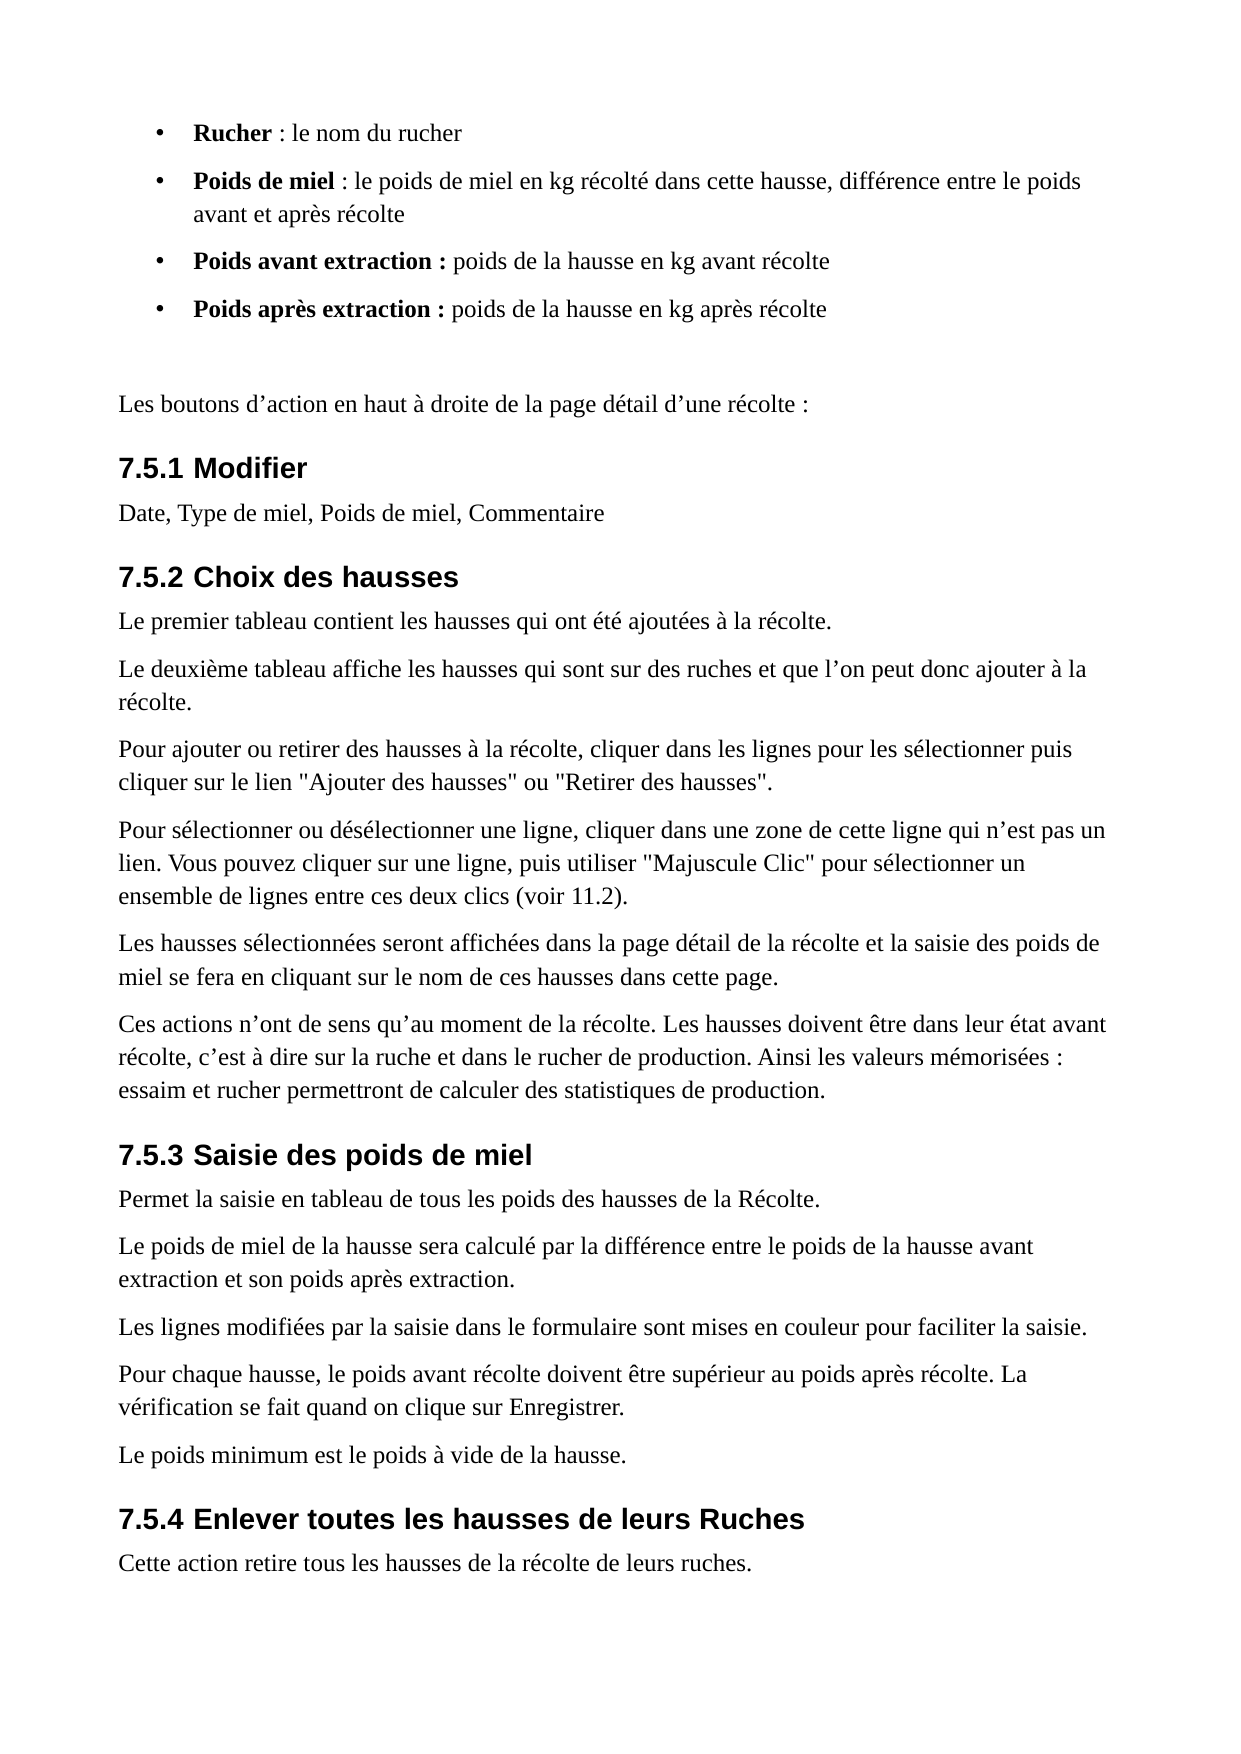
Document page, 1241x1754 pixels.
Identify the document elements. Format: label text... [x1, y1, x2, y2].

text Pour ajouter ou retirer des hausses à la récolte, cliquer dans les lignes pour les sélectionner puis cliquer sur le lien "Ajouter des hausses" ou "Retirer des hausses". [118, 734, 1122, 796]
text Les hausses sélectionnées seront affichées dans la page détail de la récolte et la saisie des poids de miel se fera en cliquant sur le nom de ces hausses dans cette page. [118, 928, 1122, 990]
list Poids avant extraction : poids de la hausse en kg avant récolte [156, 246, 1122, 275]
text Le deuxième tableau affiche les hausses qui sont sur des ruches et que l’on peut donc ajouter à la récolte. [118, 654, 1122, 715]
text Pour sélectionner ou désélectionner une ligne, cliquer dans une zone de cette ligne qui n’est pas un lien. Vous pouvez cliquer sur une ligne, puis utiliser "Majuscule Clic" pour sélectionner un ensemble de lignes entre ces deux clics (voir 11.2). [118, 815, 1122, 910]
text Le poids de miel de la hausse sera calculé par la différence entre le poids de la hausse avant extraction et son poids après extraction. [118, 1231, 1122, 1293]
subtitle Enlever toutes les hausses de leurs Ruches [118, 1502, 1122, 1536]
text Date, Type de miel, Poids de miel, Commentaire [118, 498, 1122, 526]
text Les boutons d’action en haut à droite de la page détail d’une récolte : [118, 389, 1122, 418]
text Permet la saisie en tableau de tous les poids des hausses de la Récolte. [118, 1184, 1122, 1212]
text Ces actions n’ont de sens qu’au moment de la récolte. Les hausses doivent être dans leur état avant récolte, c’est à dire sur la ruche et dans le rucher de production. Ainsi les valeurs mémorisées : essaim et rucher permettront de calculer des statistiques de production. [118, 1009, 1122, 1104]
text Cette action retire tous les hausses de la récolte de leurs ruches. [118, 1548, 1122, 1577]
text Pour chaque hausse, le poids avant récolte doivent être supérieur au poids après récolte. La vérification se fait quand on clique sur Enregistrer. [118, 1359, 1122, 1421]
list Poids après extraction : poids de la hausse en kg après récolte [156, 294, 1122, 323]
text Les lignes modifiées par la saisie dans le formulaire sont mises en couleur pour faciliter la saisie. [118, 1312, 1122, 1341]
subtitle Modifier [118, 451, 1122, 485]
list Rucher : le nom du rucher [156, 118, 1122, 147]
subtitle Saisie des poids de miel [118, 1137, 1122, 1171]
subtitle Choix des hausses [118, 560, 1122, 593]
list Poids de miel : le poids de miel en kg récolté dans cette hausse, différence entre le poids avant et après récolte [156, 166, 1122, 227]
text Le premier tableau contient les hausses qui ont été ajoutées à la récolte. [118, 606, 1122, 635]
text Le poids minimum est le poids à vide de la hausse. [118, 1440, 1122, 1469]
